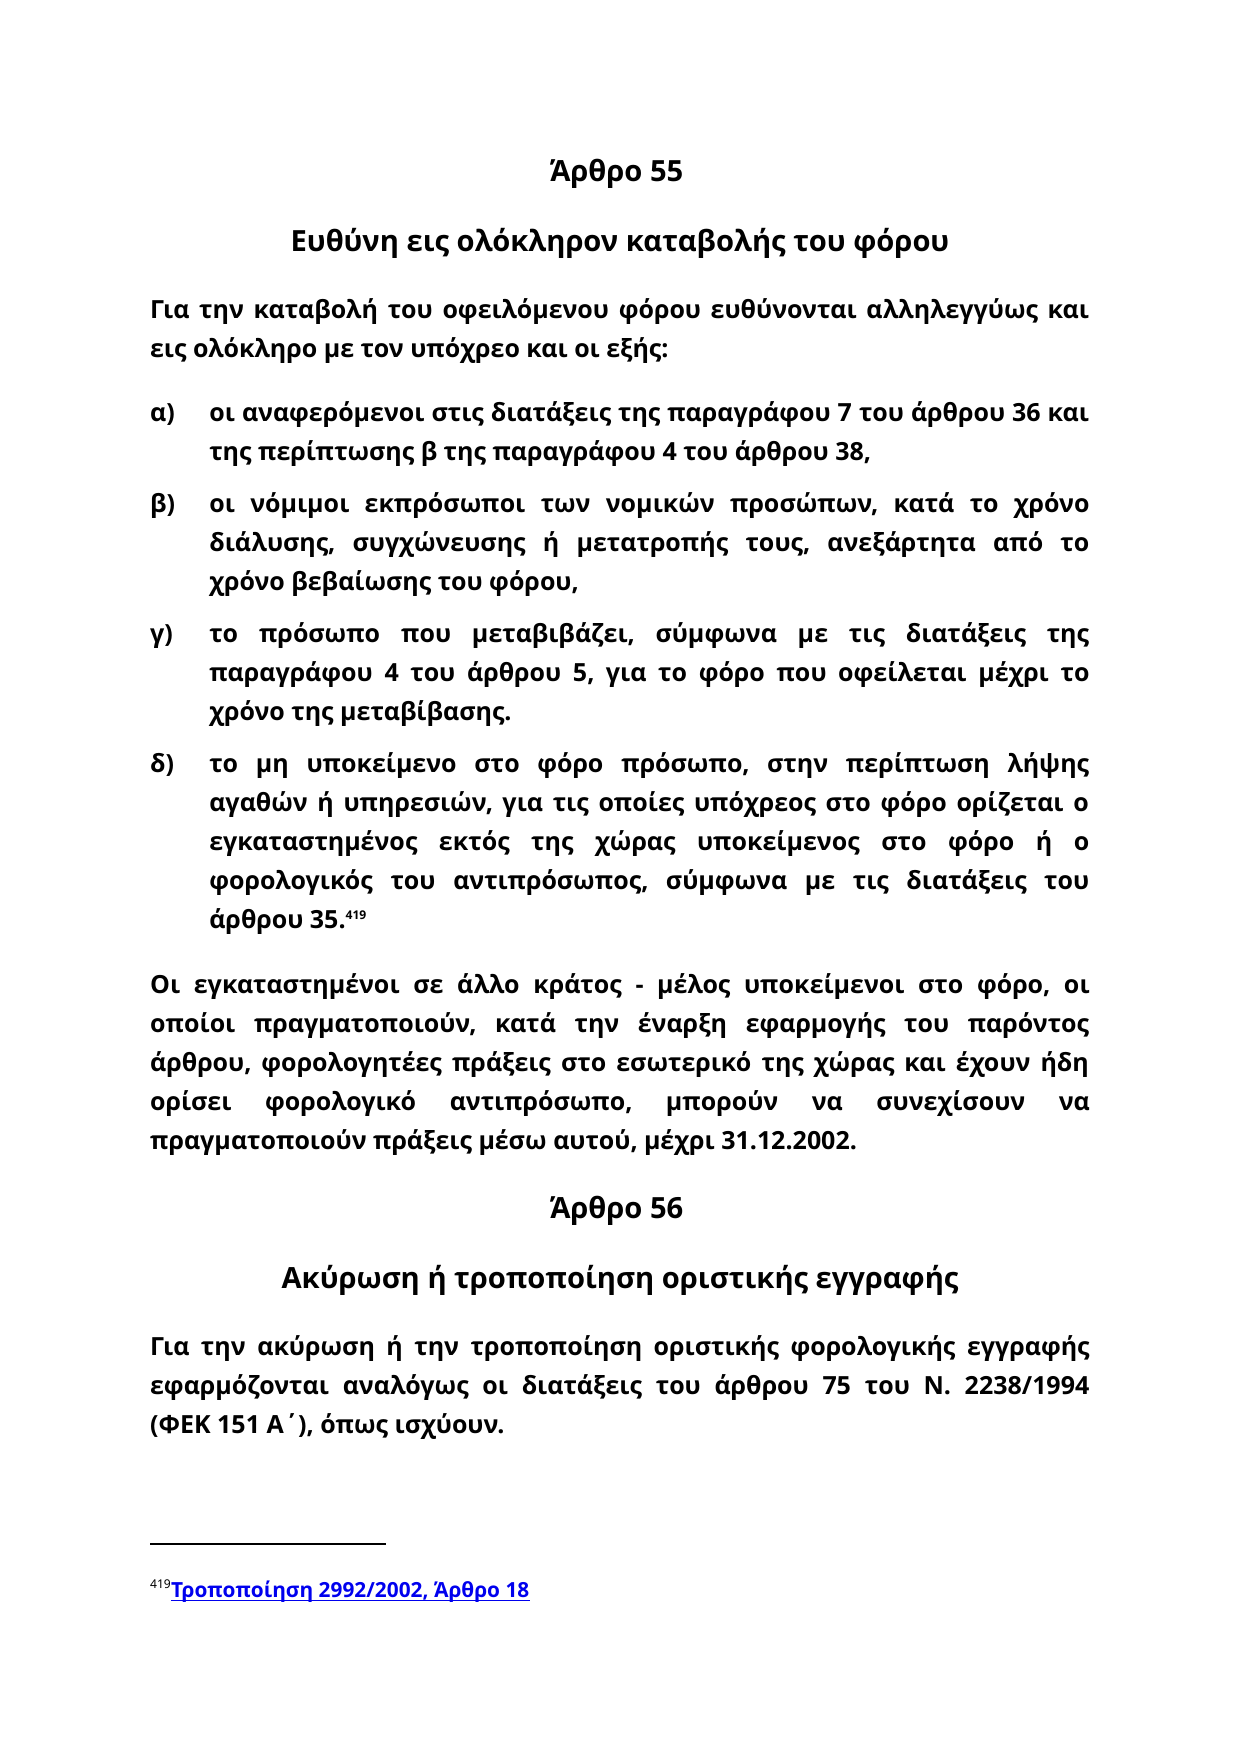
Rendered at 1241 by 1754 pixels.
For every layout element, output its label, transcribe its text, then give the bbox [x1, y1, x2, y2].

list β) οι νόμιμοι εκπρόσωποι των νομικών προσώπων, κατά το χρόνο διάλυσης, συγχώνευσης ή μετατροπής τους, ανεξάρτητα από το χρόνο βεβαίωσης του φόρου, [150, 485, 1090, 598]
subtitle Ευθύνη εις ολόκληρον καταβολής του φόρου [150, 221, 1090, 260]
subtitle Ακύρωση ή τροποποίηση οριστικής εγγραφής [150, 1258, 1090, 1297]
text Τροποποίηση 2992/2002, Άρθρο 18 [150, 1576, 1090, 1604]
list γ) το πρόσωπο που μεταβιβάζει, σύμφωνα με τις διατάξεις της παραγράφου 4 του άρθρου 5, για το φόρο που οφείλεται μέχρι το χρόνο της μεταβίβασης. [150, 615, 1090, 728]
list α) οι αναφερόμενοι στις διατάξεις της παραγράφου 7 του άρθρου 36 και της περίπτωσης β της παραγράφου 4 του άρθρου 38, [150, 394, 1090, 468]
subtitle Άρθρο 55 [150, 150, 1090, 190]
list δ) το μη υποκείμενο στο φόρο πρόσωπο, στην περίπτωση λήψης αγαθών ή υπηρεσιών, για τις οποίες υπόχρεος στο φόρο ορίζεται ο εγκαταστημένος εκτός της χώρας υποκείμενος στο φόρο ή ο φορολογικός του αντιπρόσωπος, σύμφωνα με τις διατάξεις του άρθρου 35. [150, 745, 1090, 936]
text Οι εγκαταστημένοι σε άλλο κράτος - μέλος υποκείμενοι στο φόρο, οι οποίοι πραγματοποιούν, κατά την έναρξη εφαρμογής του παρόντος άρθρου, φορολογητέες πράξεις στο εσωτερικό της χώρας και έχουν ήδη ορίσει φορολογικό αντιπρόσωπο, μπορούν να συνεχίσουν να πραγματοποιούν πράξεις μέσω αυτού, μέχρι 31.12.2002. [150, 966, 1090, 1157]
text Για την ακύρωση ή την τροποποίηση οριστικής φορολογικής εγγραφής εφαρμόζονται αναλόγως οι διατάξεις του άρθρου 75 του Ν. 2238/1994 (ΦΕΚ 151 Α΄), όπως ισχύουν. [150, 1328, 1090, 1441]
subtitle Άρθρο 56 [150, 1187, 1090, 1227]
text Για την καταβολή του οφειλόμενου φόρου ευθύνονται αλληλεγγύως και εις ολόκληρο με τον υπόχρεο και οι εξής: [150, 291, 1090, 364]
